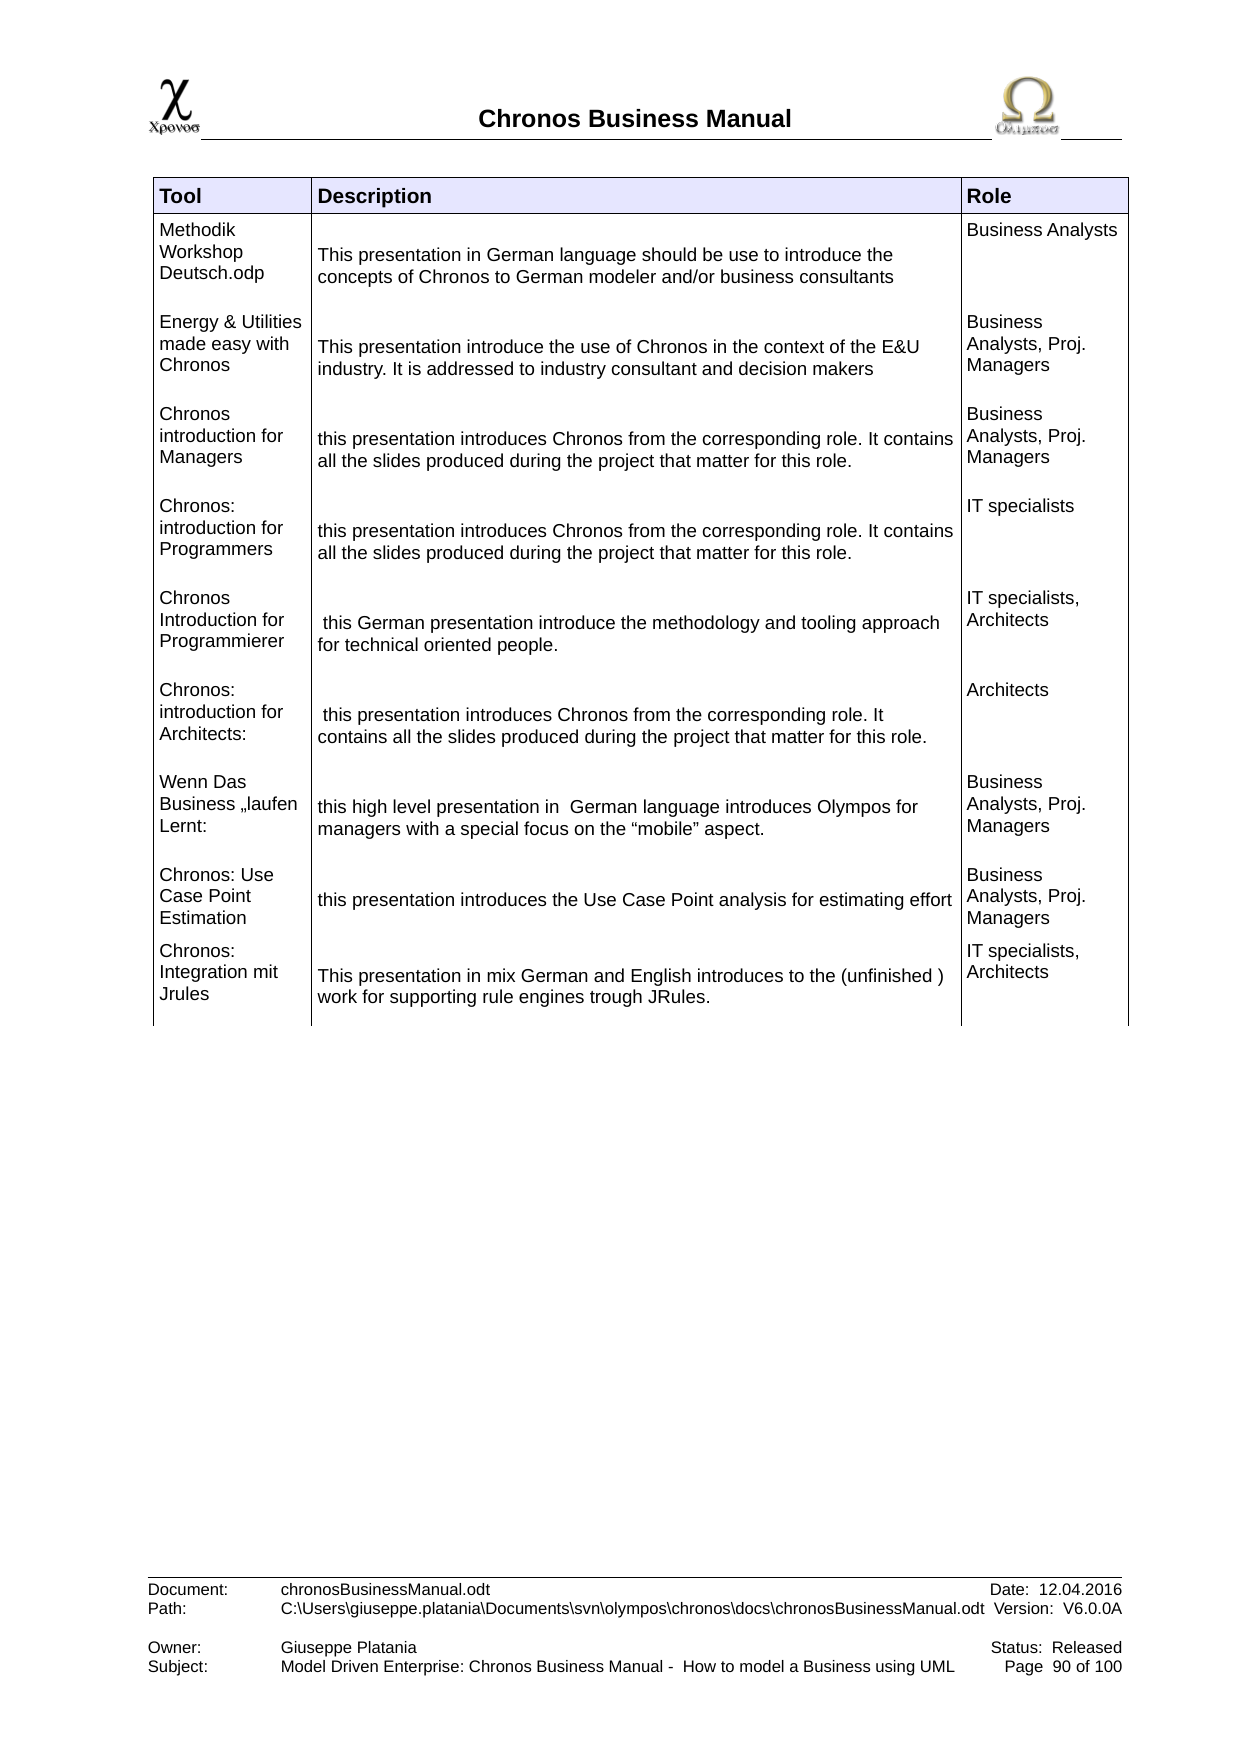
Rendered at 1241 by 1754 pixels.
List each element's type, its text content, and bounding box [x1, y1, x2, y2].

table_cell Business Analysts [962, 214, 1128, 305]
table_cell Business Analysts, Proj. Managers [962, 858, 1128, 934]
table_header Description [312, 178, 961, 213]
table_cell Energy & Utilities made easy with Chronos [154, 305, 311, 397]
picture [147, 75, 201, 135]
table_cell Business Analysts, Proj. Managers [962, 766, 1128, 858]
table_cell Business Analysts, Proj. Managers [962, 397, 1128, 489]
table_cell IT specialists, Architects [962, 581, 1128, 673]
table_header Role [962, 178, 1128, 213]
table_cell Chronos: introduction for Programmers [154, 489, 311, 581]
table_cell Architects [962, 674, 1128, 766]
table_cell Chronos introduction for Managers [154, 397, 311, 489]
picture [992, 75, 1061, 135]
table_cell Chronos: Integration mit Jrules [154, 934, 311, 1026]
table_header Tool [154, 178, 311, 213]
table_cell Methodik Workshop Deutsch.odp [154, 214, 311, 305]
table_cell this German presentation introduce the methodology and tooling approach for technical oriented people. [312, 581, 961, 673]
table_cell Chronos: introduction for Architects: [154, 674, 311, 766]
table_cell This presentation in German language should be use to introduce the concepts of Chronos to German modeler and/or business consultants [312, 214, 961, 305]
table_cell This presentation in mix German and English introduces to the (unfinished ) work for supporting rule engines trough JRules. [312, 934, 961, 1026]
table_cell this presentation introduces the Use Case Point analysis for estimating effort [312, 858, 961, 934]
table_cell Chronos: Use Case Point Estimation [154, 858, 311, 934]
table_cell Wenn Das Business „laufen Lernt: [154, 766, 311, 858]
table_cell IT specialists [962, 489, 1128, 581]
table_cell this presentation introduces Chronos from the corresponding role. It contains all the slides produced during the project that matter for this role. [312, 674, 961, 766]
table_cell this presentation introduces Chronos from the corresponding role. It contains all the slides produced during the project that matter for this role. [312, 397, 961, 489]
table_cell Business Analysts, Proj. Managers [962, 305, 1128, 397]
table_cell this high level presentation in German language introduces Olympos for managers with a special focus on the “mobile” aspect. [312, 766, 961, 858]
table_cell This presentation introduce the use of Chronos in the context of the E&U industry. It is addressed to industry consultant and decision makers [312, 305, 961, 397]
table_cell Chronos Introduction for Programmierer [154, 581, 311, 673]
table_cell IT specialists, Architects [962, 934, 1128, 1026]
table_cell this presentation introduces Chronos from the corresponding role. It contains all the slides produced during the project that matter for this role. [312, 489, 961, 581]
